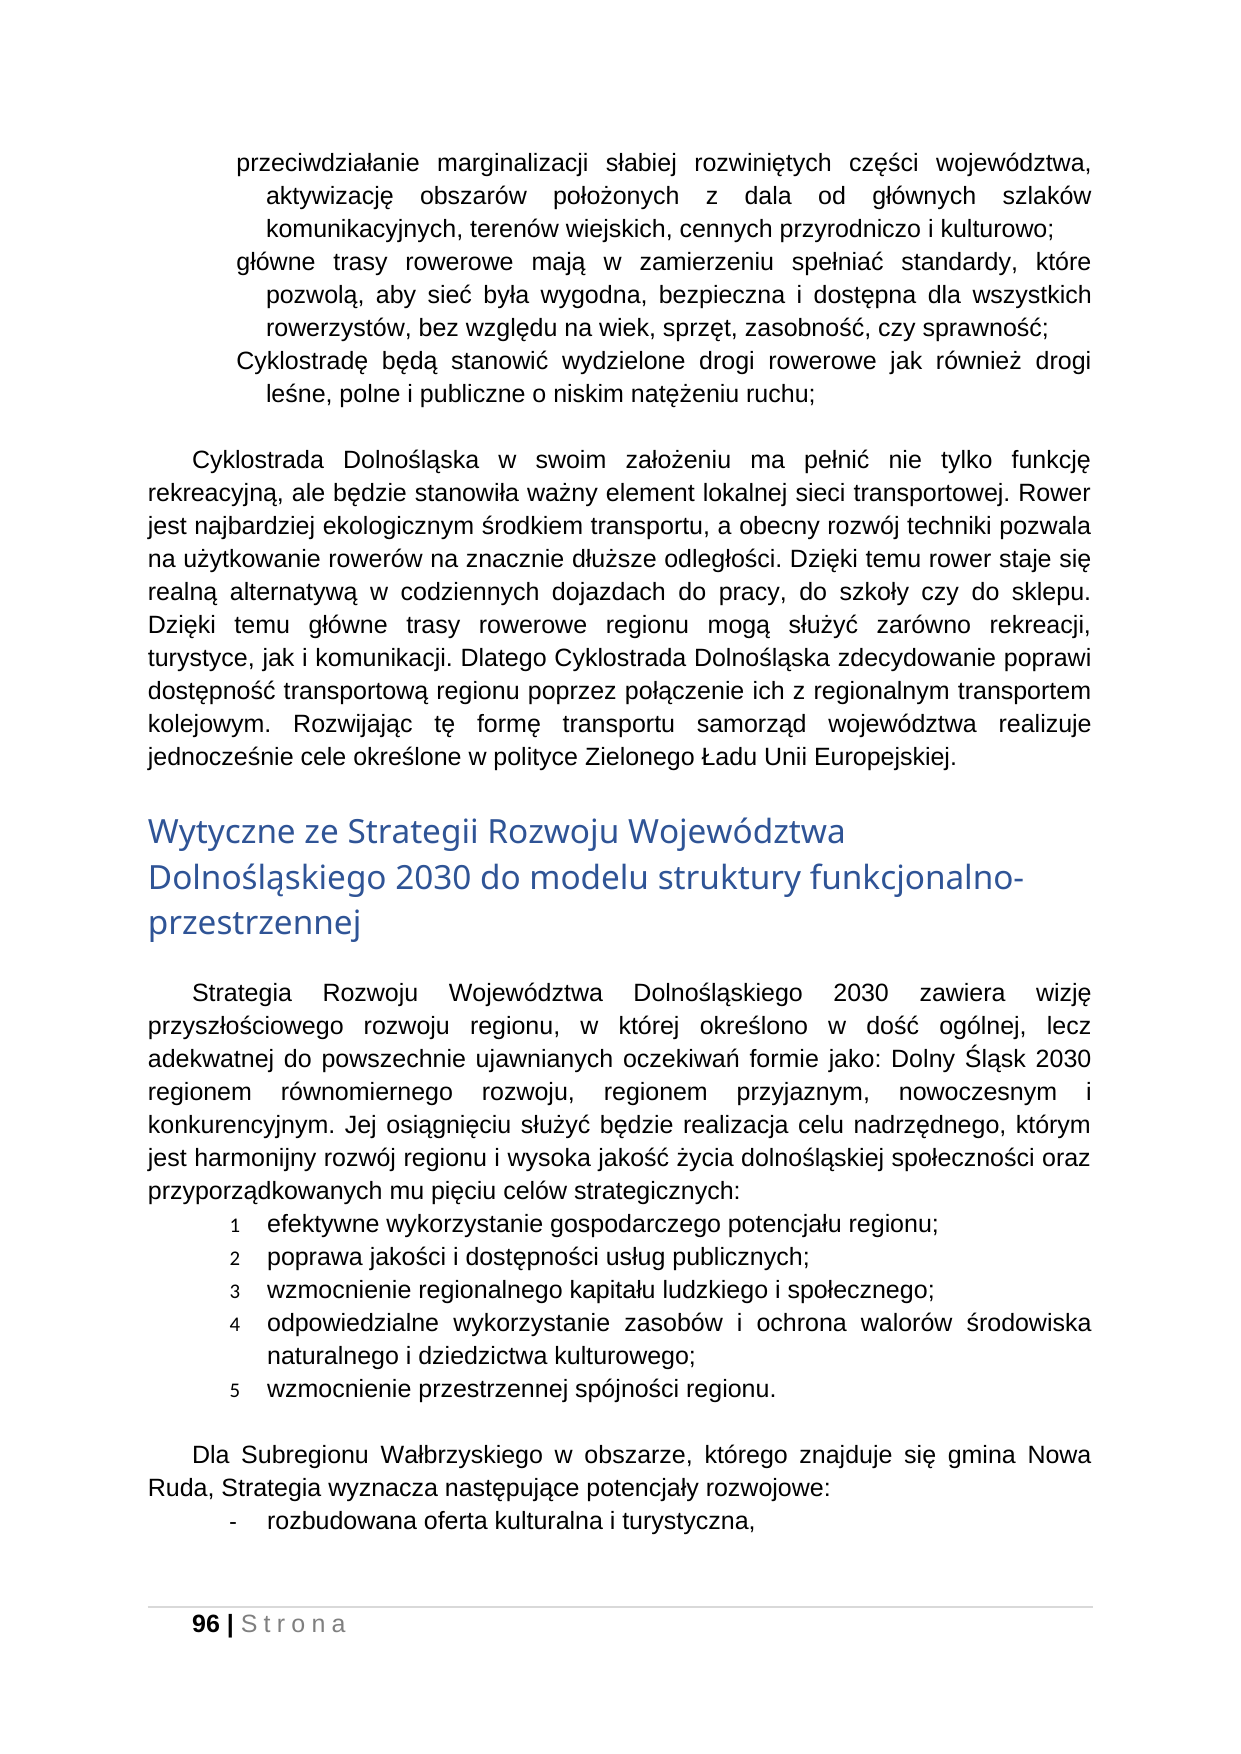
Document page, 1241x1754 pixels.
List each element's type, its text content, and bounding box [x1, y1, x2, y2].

list wzmocnienie przestrzennej spójności regionu. [229, 1374, 1093, 1403]
list poprawa jakości i dostępności usług publicznych; [229, 1242, 1093, 1271]
list efektywne wykorzystanie gospodarczego potencjału regionu; [229, 1209, 1093, 1237]
subtitle Wytyczne ze Strategii Rozwoju Województwa Dolnośląskiego 2030 do modelu struktury funkcjonalno-przestrzennej [148, 808, 1093, 944]
text Cyklostrada Dolnośląska w swoim założeniu ma pełnić nie tylko funkcję rekreacyjną, ale będzie stanowiła ważny element lokalnej sieci transportowej. Rower jest najbardziej ekologicznym środkiem transportu, a obecny rozwój techniki pozwala na użytkowanie rowerów na znacznie dłuższe odległości. Dzięki temu rower staje się realną alternatywą w codziennych dojazdach do pracy, do szkoły czy do sklepu. Dzięki temu główne trasy rowerowe regionu mogą służyć zarówno rekreacji, turystyce, jak i komunikacji. Dlatego Cyklostrada Dolnośląska zdecydowanie poprawi dostępność transportową regionu poprzez połączenie ich z regionalnym transportem kolejowym. Rozwijając tę formę transportu samorząd województwa realizuje jednocześnie cele określone w polityce Zielonego Ładu Unii Europejskiej. [148, 445, 1093, 771]
text Strategia Rozwoju Województwa Dolnośląskiego 2030 zawiera wizję przyszłościowego rozwoju regionu, w której określono w dość ogólnej, lecz adekwatnej do powszechnie ujawnianych oczekiwań formie jako: Dolny Śląsk 2030 regionem równomiernego rozwoju, regionem przyjaznym, nowoczesnym i konkurencyjnym. Jej osiągnięciu służyć będzie realizacja celu nadrzędnego, którym jest harmonijny rozwój regionu i wysoka jakość życia dolnośląskiej społeczności oraz przyporządkowanych mu pięciu celów strategicznych: [148, 978, 1093, 1204]
subtitle Cyklostradę będą stanowić wydzielone drogi rowerowe jak również drogi leśne, polne i publiczne o niskim natężeniu ruchu; [236, 346, 1093, 407]
subtitle przeciwdziałanie marginalizacji słabiej rozwiniętych części województwa, aktywizację obszarów położonych z dala od głównych szlaków komunikacyjnych, terenów wiejskich, cennych przyrodniczo i kulturowo; [236, 148, 1093, 242]
list wzmocnienie regionalnego kapitału ludzkiego i społecznego; [229, 1275, 1093, 1303]
text Dla Subregionu Wałbrzyskiego w obszarze, którego znajduje się gmina Nowa Ruda, Strategia wyznacza następujące potencjały rozwojowe: [148, 1440, 1093, 1502]
subtitle główne trasy rowerowe mają w zamierzeniu spełniać standardy, które pozwolą, aby sieć była wygodna, bezpieczna i dostępna dla wszystkich rowerzystów, bez względu na wiek, sprzęt, zasobność, czy sprawność; [236, 247, 1093, 341]
list rozbudowana oferta kulturalna i turystyczna, [229, 1506, 1093, 1535]
list odpowiedzialne wykorzystanie zasobów i ochrona walorów środowiska naturalnego i dziedzictwa kulturowego; [229, 1308, 1093, 1369]
